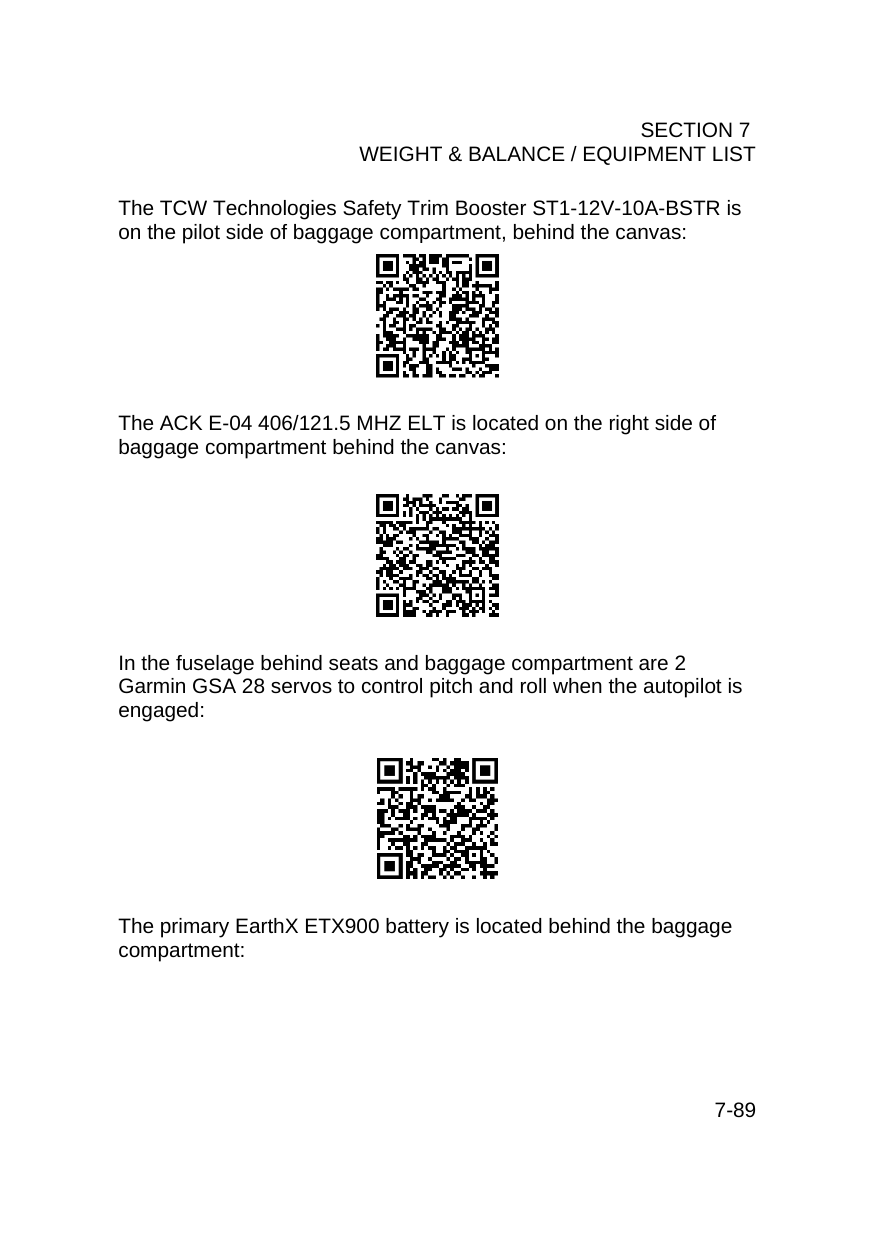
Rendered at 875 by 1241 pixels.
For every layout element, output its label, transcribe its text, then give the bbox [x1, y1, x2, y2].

text The ACK E-04 406/121.5 MHZ ELT is located on the right side of baggage compartment behind the canvas: [118, 411, 756, 459]
picture [365, 243, 509, 388]
text The TCW Technologies Safety Trim Booster ST1-12V-10A-BSTR is on the pilot side of baggage compartment, behind the canvas: [118, 196, 756, 244]
picture [365, 483, 509, 627]
text The primary EarthX ETX900 battery is located behind the baggage compartment: [118, 913, 756, 961]
text In the fuselage behind seats and baggage compartment are 2 Garmin GSA 28 servos to control pitch and roll when the autopilot is engaged: [118, 650, 756, 722]
picture [365, 746, 509, 890]
